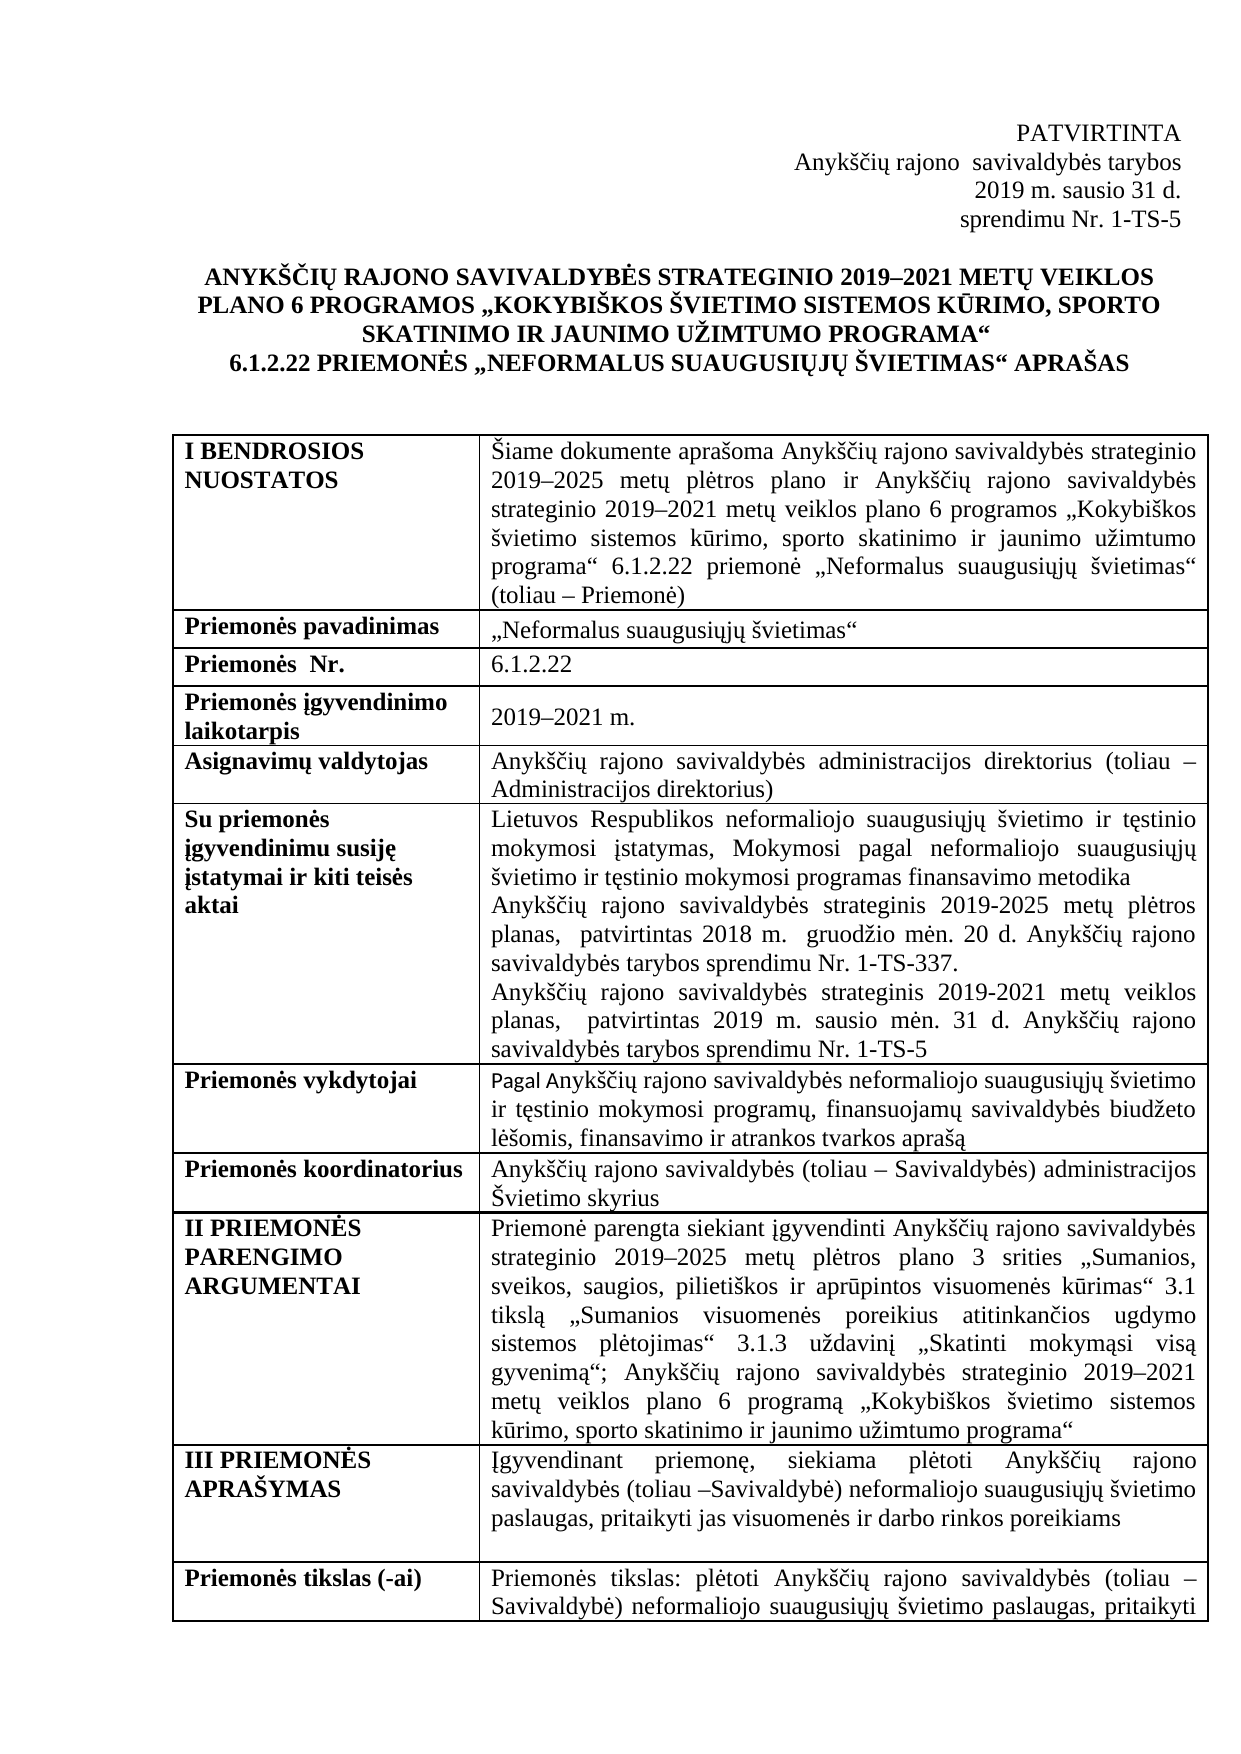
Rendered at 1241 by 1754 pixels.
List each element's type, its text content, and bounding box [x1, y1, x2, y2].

table_cell Priemonės įgyvendinimo laikotarpis [174, 687, 479, 745]
table_cell Asignavimų valdytojas [174, 746, 479, 803]
text Anykščių rajono savivaldybės tarybos [327, 147, 1181, 176]
table_cell Pagal Anykščių rajono savivaldybės neformaliojo suaugusiųjų švietimo ir tęstinio mokymosi programų, finansuojamų savivaldybės biudžeto lėšomis, finansavimo ir atrankos tvarkos aprašą [480, 1065, 1207, 1152]
table_cell 6.1.2.22 [480, 649, 1207, 685]
table_cell 2019–2021 m. [480, 687, 1207, 745]
table_cell Priemonės pavadinimas [174, 611, 479, 647]
table_cell Priemonė parengta siekiant įgyvendinti Anykščių rajono savivaldybės strateginio 2019–2025 metų plėtros plano 3 srities „Sumanios, sveikos, saugios, pilietiškos ir aprūpintos visuomenės kūrimas“ 3.1 tikslą „Sumanios visuomenės poreikius atitinkančios ugdymo sistemos plėtojimas“ 3.1.3 uždavinį „Skatinti mokymąsi visą gyvenimą“; Anykščių rajono savivaldybės strateginio 2019–2021 metų veiklos plano 6 programą „Kokybiškos švietimo sistemos kūrimo, sporto skatinimo ir jaunimo užimtumo programa“ [480, 1214, 1207, 1443]
text PATVIRTINTA [327, 118, 1181, 147]
table_cell Lietuvos Respublikos neformaliojo suaugusiųjų švietimo ir tęstinio mokymosi įstatymas, Mokymosi pagal neformaliojo suaugusiųjų švietimo ir tęstinio mokymosi programas finansavimo metodika Anykščių rajono savivaldybės strateginis 2019-2025 metų plėtros planas, patvirtintas 2018 m. gruodžio mėn. 20 d. Anykščių rajono savivaldybės tarybos sprendimu Nr. 1-TS-337. Anykščių rajono savivaldybės strateginis 2019-2021 metų veiklos planas, patvirtintas 2019 m. sausio mėn. 31 d. Anykščių rajono savivaldybės tarybos sprendimu Nr. 1-TS-5 [480, 804, 1207, 1063]
table_cell Priemonės koordinatorius [174, 1154, 479, 1211]
table_header Šiame dokumente aprašoma Anykščių rajono savivaldybės strateginio 2019–2025 metų plėtros plano ir Anykščių rajono savivaldybės strateginio 2019–2021 metų veiklos plano 6 programos „Kokybiškos švietimo sistemos kūrimo, sporto skatinimo ir jaunimo užimtumo programa“ 6.1.2.22 priemonė „Neformalus suaugusiųjų švietimas“ (toliau – Priemonė) [480, 436, 1207, 609]
table_cell „Neformalus suaugusiųjų švietimas“ [480, 611, 1207, 647]
text sprendimu Nr. 1-TS-5 [177, 204, 1181, 233]
table_cell II PRIEMONĖS PARENGIMO ARGUMENTAI [174, 1214, 479, 1443]
text 6.1.2.22 PRIEMONĖS „NEFORMALUS SUAUGUSIŲJŲ ŠVIETIMAS“ APRAŠAS [177, 348, 1181, 377]
table_cell Priemonės tikslas (-ai) [174, 1563, 479, 1620]
table_header I BENDROSIOS NUOSTATOS [174, 436, 479, 609]
table_cell Priemonės Nr. [174, 649, 479, 685]
table_cell Su priemonės įgyvendinimu susiję įstatymai ir kiti teisės aktai [174, 804, 479, 1063]
table_cell Anykščių rajono savivaldybės (toliau – Savivaldybės) administracijos Švietimo skyrius [480, 1154, 1207, 1211]
table_cell Priemonės tikslas: plėtoti Anykščių rajono savivaldybės (toliau –Savivaldybė) neformaliojo suaugusiųjų švietimo paslaugas, pritaikyti [480, 1563, 1207, 1620]
text ANYKŠČIŲ RAJONO SAVIVALDYBĖS STRATEGINIO 2019–2021 METŲ VEIKLOS PLANO 6 PROGRAMOS „KOKYBIŠKOS ŠVIETIMO SISTEMOS KŪRIMO, SPORTO SKATINIMO IR JAUNIMO UŽIMTUMO PROGRAMA“ [177, 262, 1181, 348]
text 2019 m. sausio 31 d. [177, 176, 1181, 204]
table_cell Įgyvendinant priemonę, siekiama plėtoti Anykščių rajono savivaldybės (toliau –Savivaldybė) neformaliojo suaugusiųjų švietimo paslaugas, pritaikyti jas visuomenės ir darbo rinkos poreikiams [480, 1446, 1207, 1561]
table_cell Anykščių rajono savivaldybės administracijos direktorius (toliau – Administracijos direktorius) [480, 746, 1207, 803]
table_cell III PRIEMONĖS APRAŠYMAS [174, 1446, 479, 1561]
table_cell Priemonės vykdytojai [174, 1065, 479, 1152]
